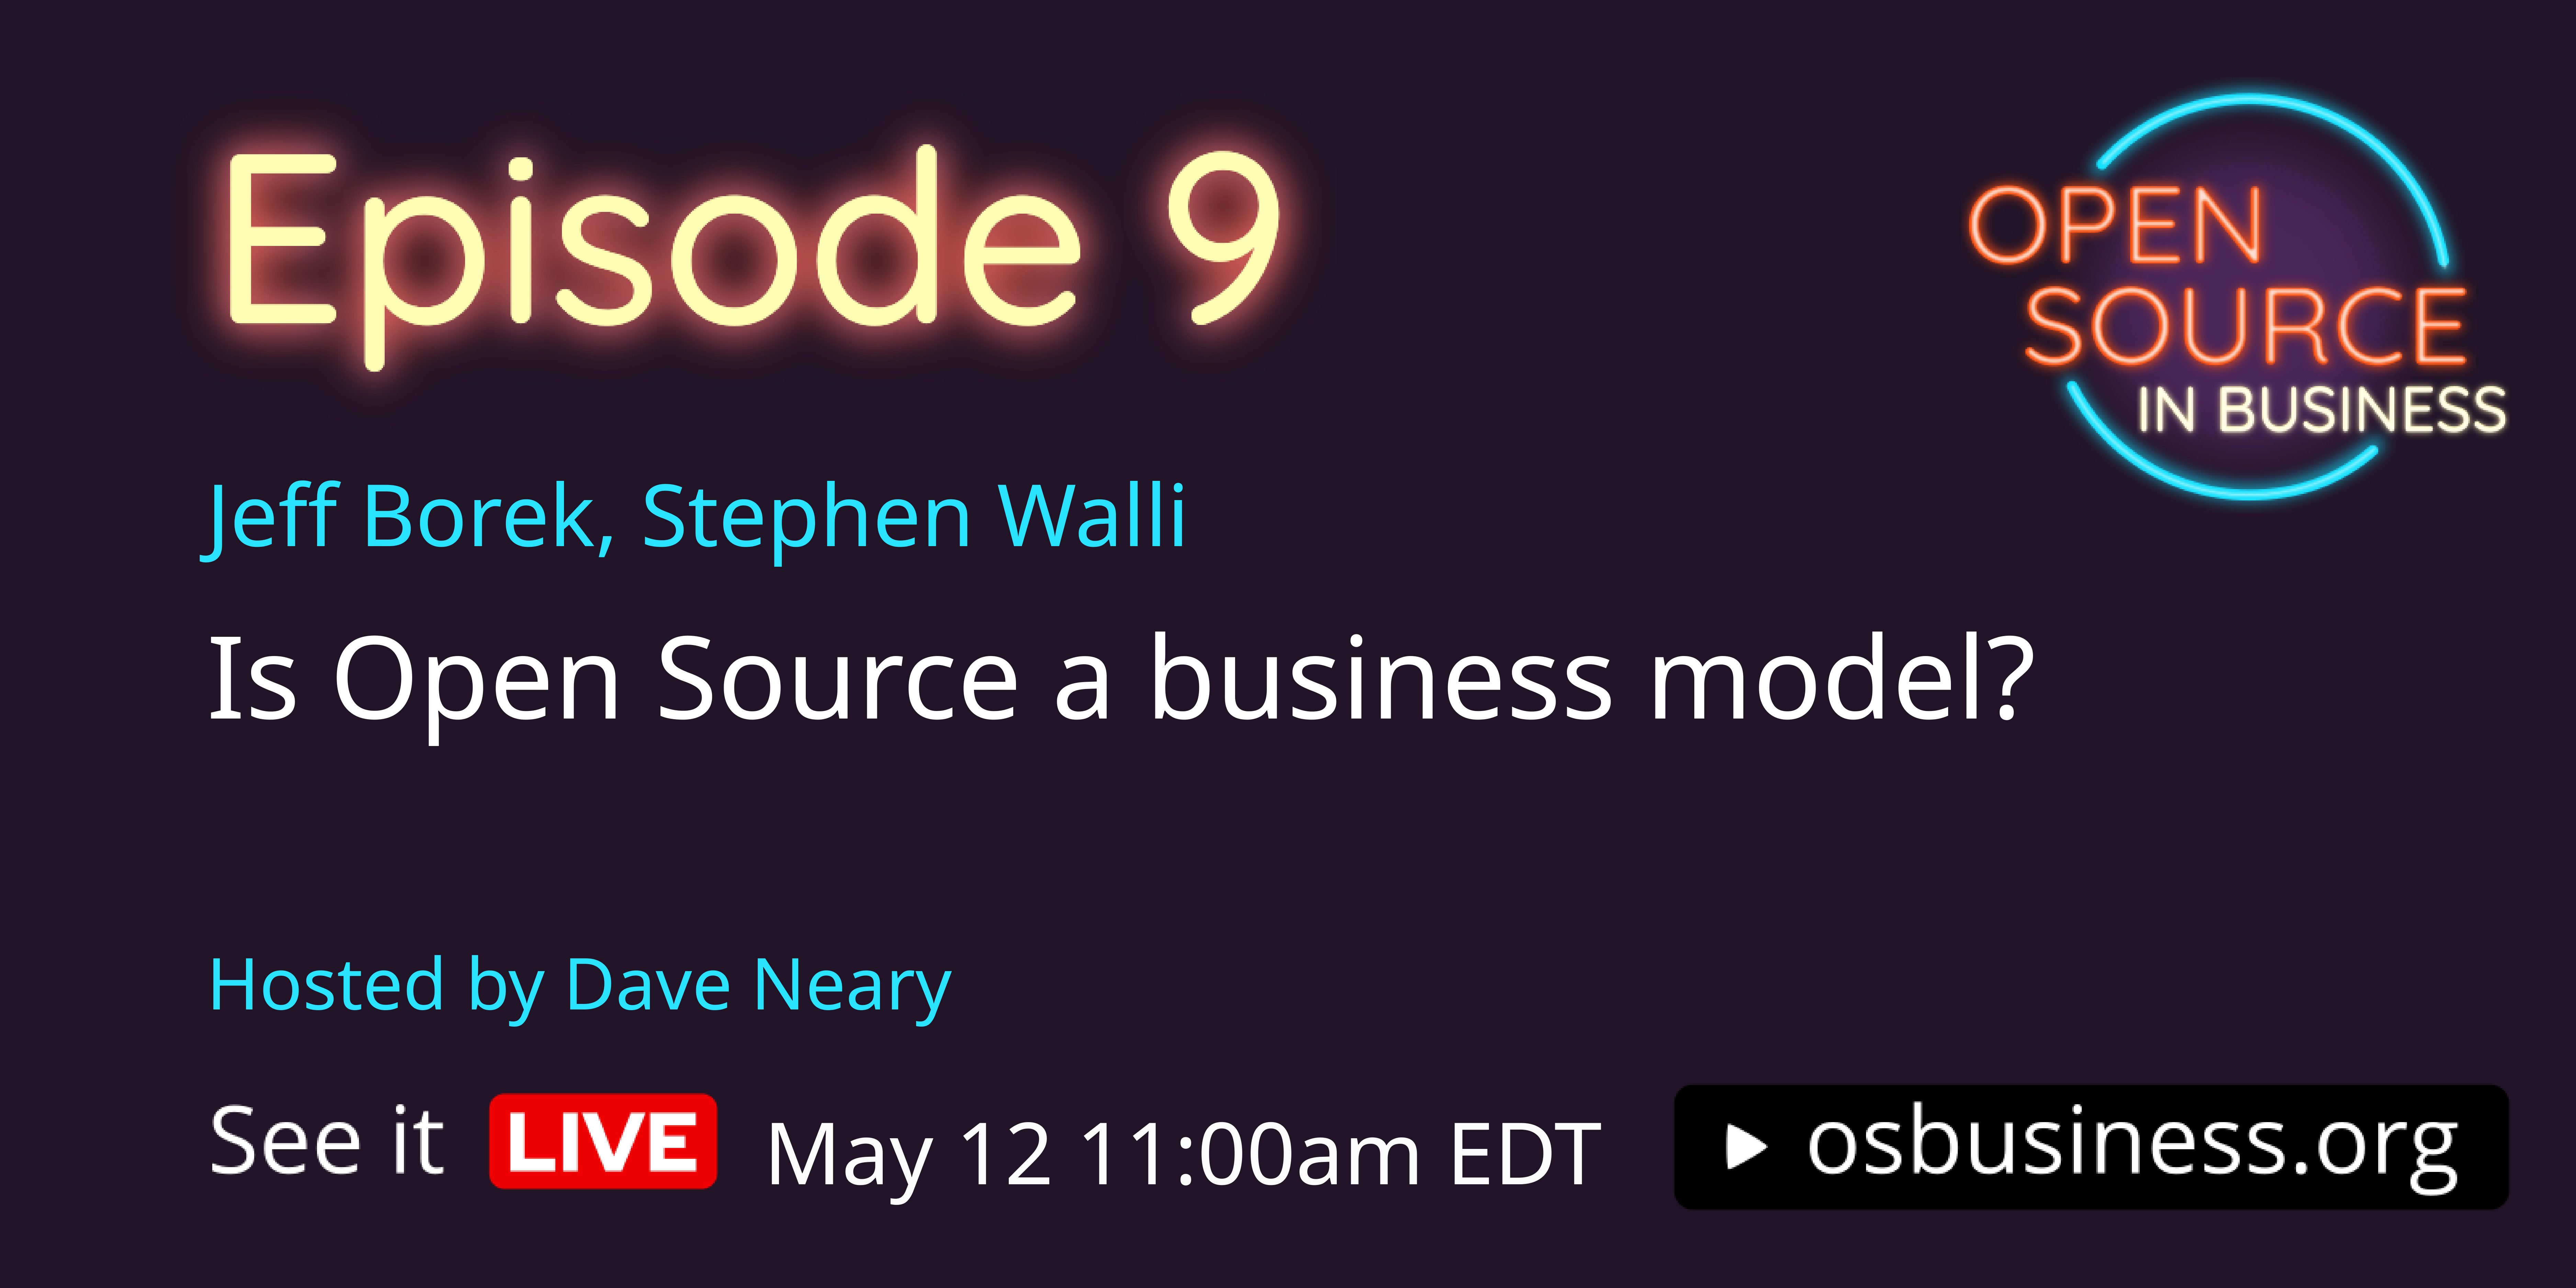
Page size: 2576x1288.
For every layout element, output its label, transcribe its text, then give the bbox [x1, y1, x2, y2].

text_box Hosted by Dave Neary [201, 930, 1837, 1020]
text_box May 12 11:00am EDT [758, 1090, 1841, 1196]
text_box Is Open Source a business model? [201, 594, 2443, 868]
text_box Jeff Borek, Stephen Walli [201, 452, 1837, 558]
picture [0, 0, 2576, 1288]
